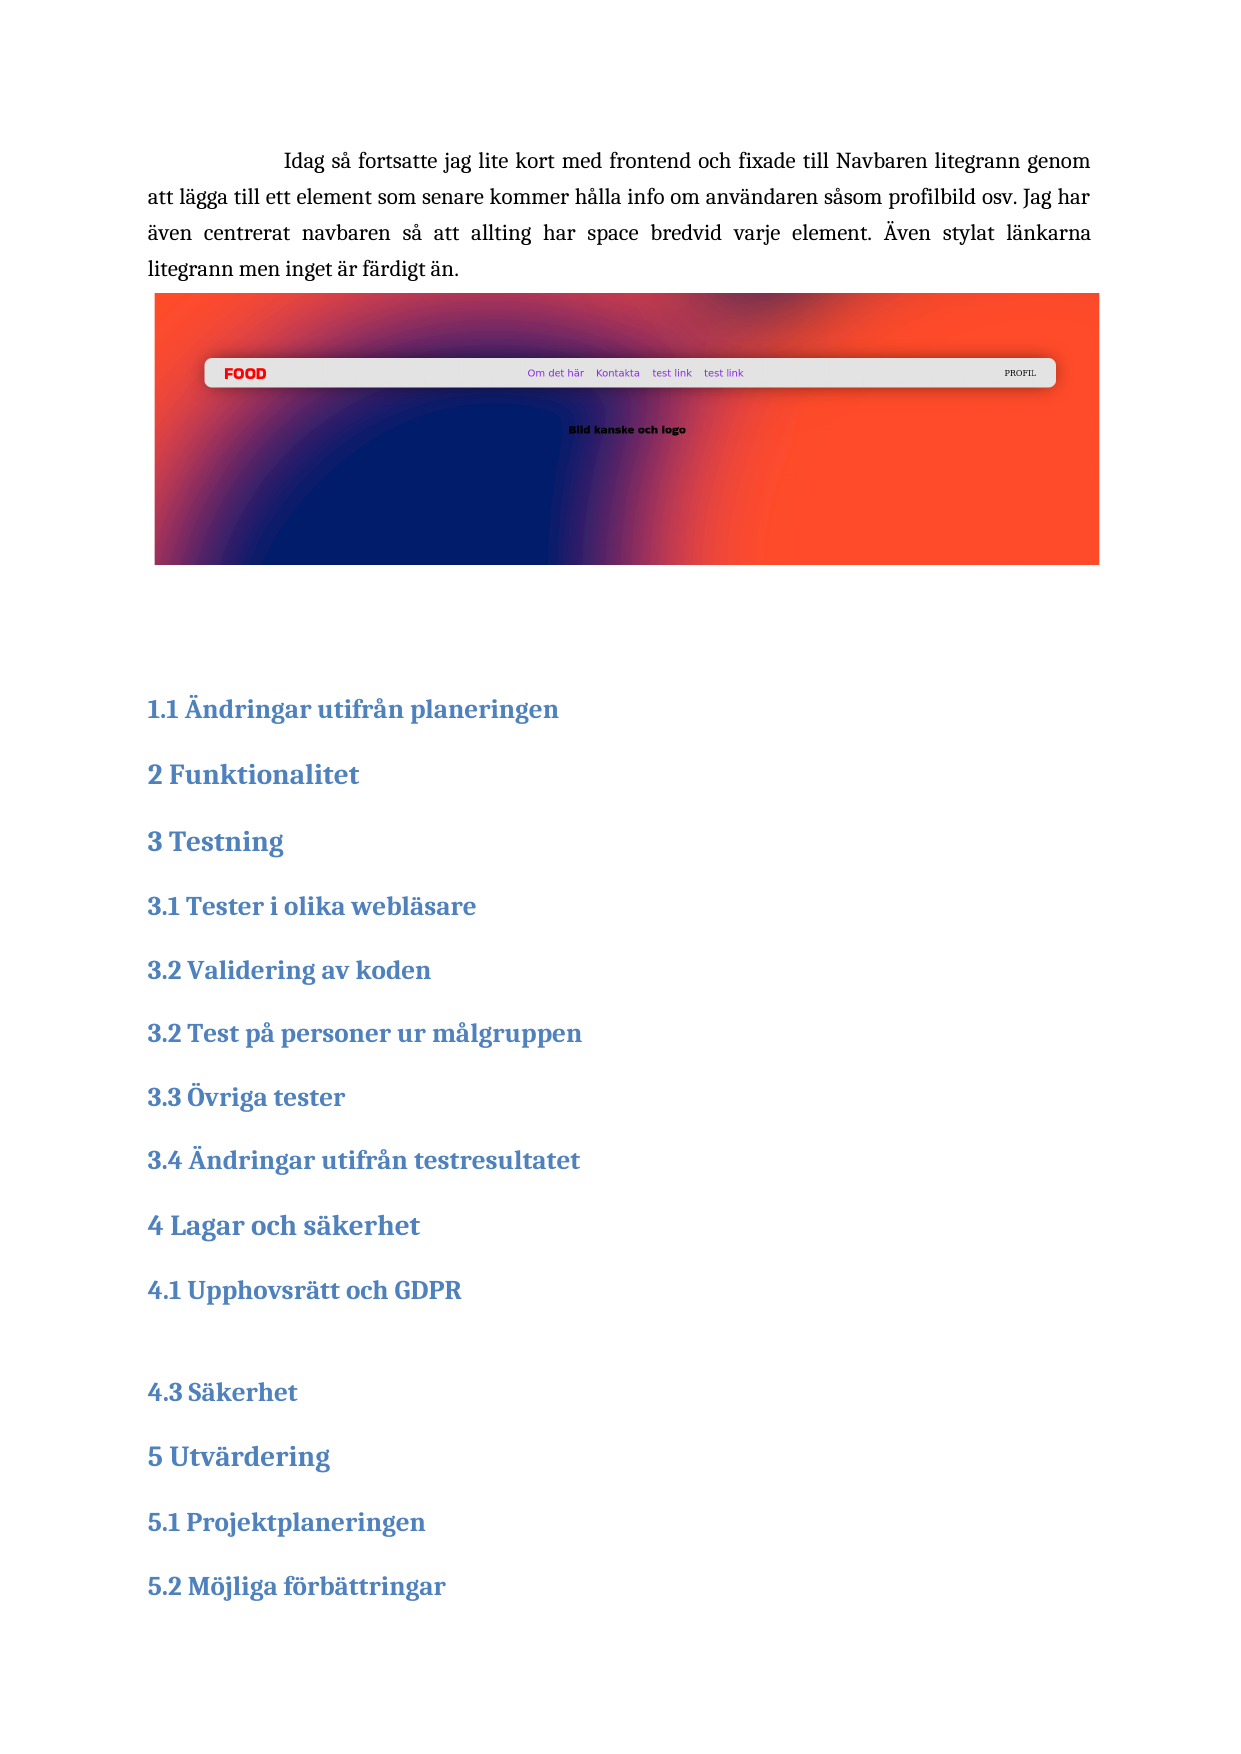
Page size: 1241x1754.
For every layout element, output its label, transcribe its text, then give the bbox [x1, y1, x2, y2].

text 5 Utvärdering [148, 1441, 1093, 1474]
text 3.1 Tester i olika webläsare [148, 891, 1093, 923]
text 3.3 Övriga tester [148, 1082, 1093, 1113]
picture [154, 293, 1100, 565]
text 4.3 Säkerhet [148, 1377, 1093, 1408]
text 3.2 Test på personer ur målgruppen [148, 1018, 1093, 1049]
text Idag så fortsatte jag lite kort med frontend och fixade till Navbaren litegrann genom att lägga till ett element som senare kommer hålla info om användaren såsom profilbild osv. Jag har även centrerat navbaren så att allting har space bredvid varje element. Även stylat länkarna litegrann men inget är färdigt än. [148, 148, 1093, 282]
text 2 Funktionalitet [148, 758, 1093, 791]
text 3.4 Ändringar utifrån testresultatet [148, 1145, 1093, 1176]
text 3.2 Validering av koden [148, 955, 1093, 986]
text 5.2 Möjliga förbättringar [148, 1571, 1093, 1602]
text 4.1 Upphovsrätt och GDPR [148, 1275, 1093, 1307]
text 4 Lagar och säkerhet [148, 1209, 1093, 1242]
text 3 Testning [148, 825, 1093, 858]
text 1.1 Ändringar utifrån planeringen [148, 694, 1093, 726]
text 5.1 Projektplaneringen [148, 1507, 1093, 1538]
